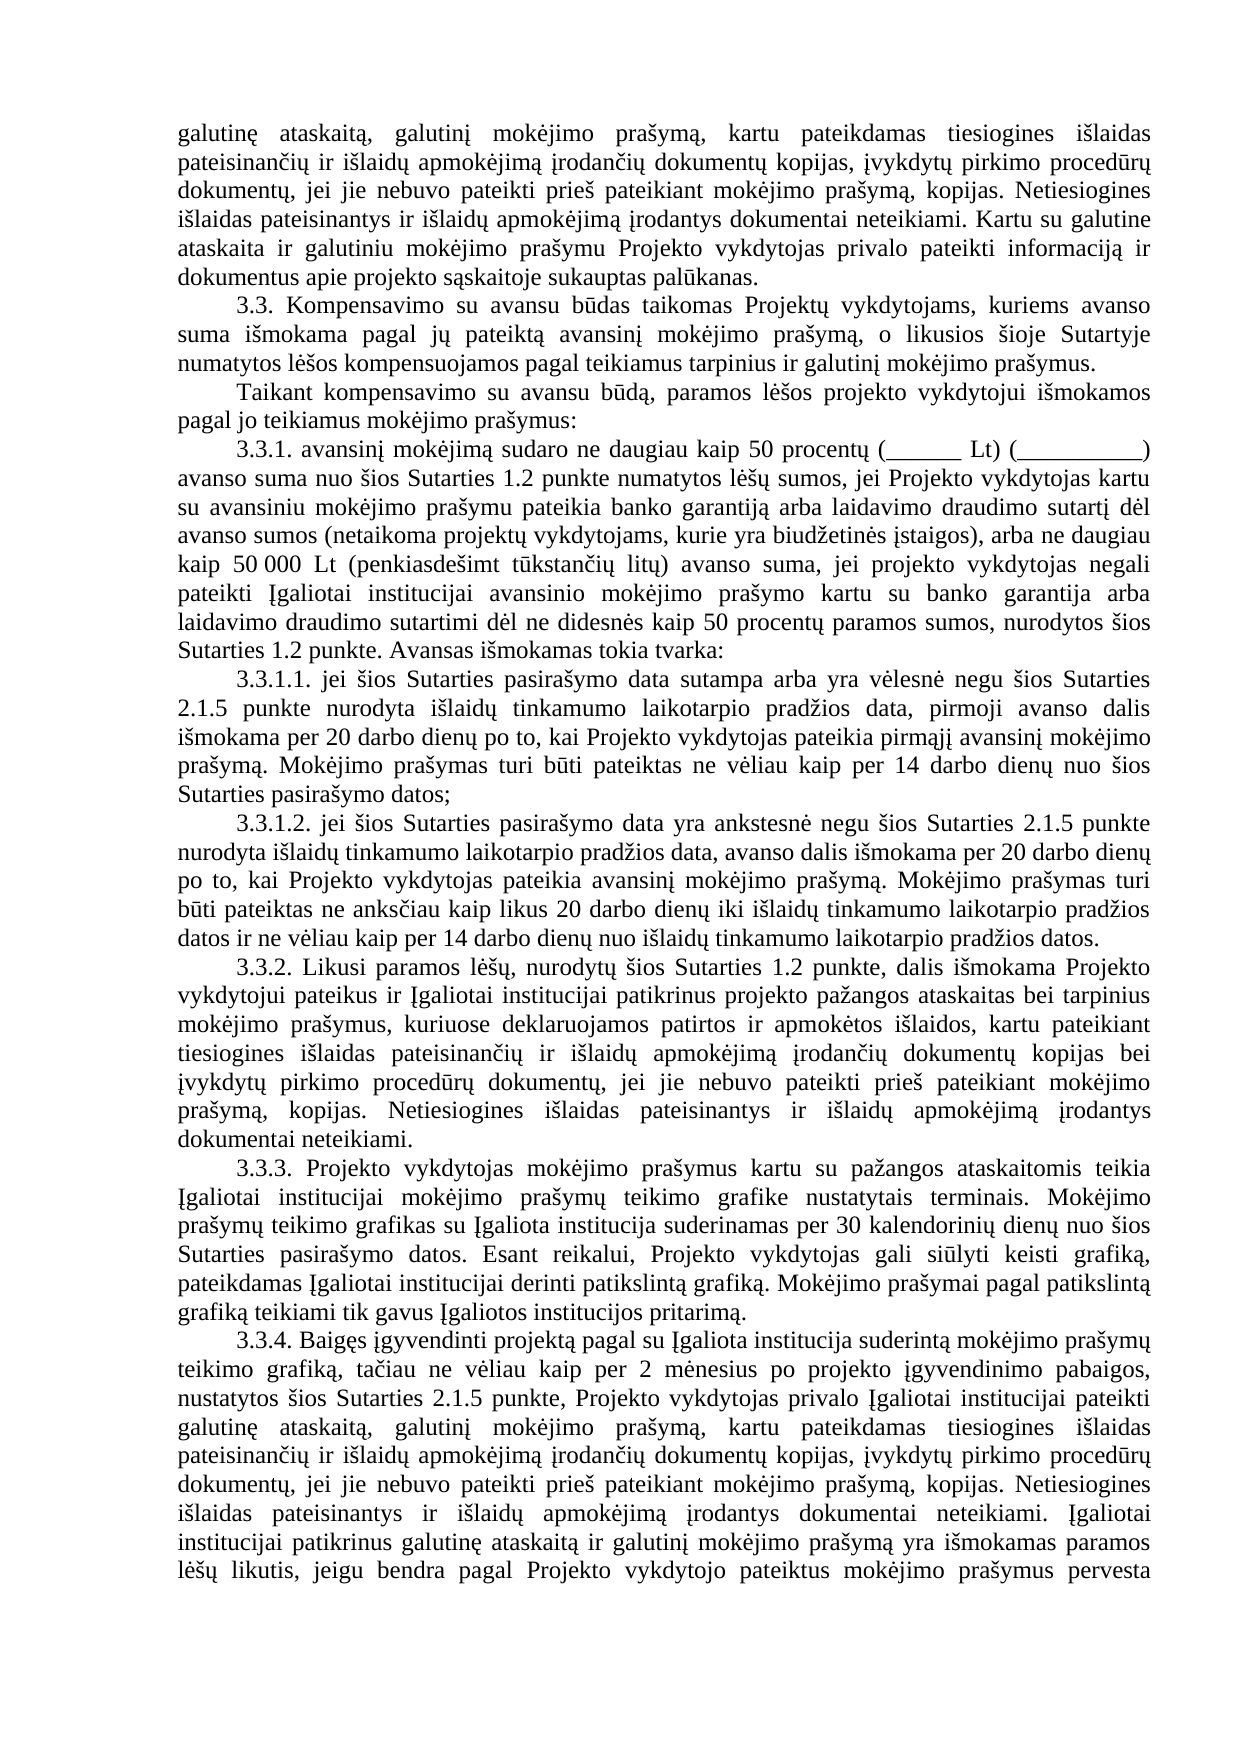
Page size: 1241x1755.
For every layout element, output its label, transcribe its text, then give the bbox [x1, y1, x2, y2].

text 3.3.3. Projekto vykdytojas mokėjimo prašymus kartu su pažangos ataskaitomis teikia Įgaliotai institucijai mokėjimo prašymų teikimo grafike nustatytais terminais. Mokėjimo prašymų teikimo grafikas su Įgaliota institucija suderinamas per 30 kalendorinių dienų nuo šios Sutarties pasirašymo datos. Esant reikalui, Projekto vykdytojas gali siūlyti keisti grafiką, pateikdamas Įgaliotai institucijai derinti patikslintą grafiką. Mokėjimo prašymai pagal patikslintą grafiką teikiami tik gavus Įgaliotos institucijos pritarimą. [177, 1153, 1152, 1326]
text Taikant kompensavimo su avansu būdą, paramos lėšos projekto vykdytojui išmokamos pagal jo teikiamus mokėjimo prašymus: [177, 377, 1152, 434]
text 3.3. Kompensavimo su avansu būdas taikomas Projektų vykdytojams, kuriems avanso suma išmokama pagal jų pateiktą avansinį mokėjimo prašymą, o likusios šioje Sutartyje numatytos lėšos kompensuojamos pagal teikiamus tarpinius ir galutinį mokėjimo prašymus. [177, 291, 1152, 377]
text 3.3.2. Likusi paramos lėšų, nurodytų šios Sutarties 1.2 punkte, dalis išmokama Projekto vykdytojui pateikus ir Įgaliotai institucijai patikrinus projekto pažangos ataskaitas bei tarpinius mokėjimo prašymus, kuriuose deklaruojamos patirtos ir apmokėtos išlaidos, kartu pateikiant tiesiogines išlaidas pateisinančių ir išlaidų apmokėjimą įrodančių dokumentų kopijas bei įvykdytų pirkimo procedūrų dokumentų, jei jie nebuvo pateikti prieš pateikiant mokėjimo prašymą, kopijas. Netiesiogines išlaidas pateisinantys ir išlaidų apmokėjimą įrodantys dokumentai neteikiami. [177, 952, 1152, 1153]
text 3.3.1.2. jei šios Sutarties pasirašymo data yra ankstesnė negu šios Sutarties 2.1.5 punkte nurodyta išlaidų tinkamumo laikotarpio pradžios data, avanso dalis išmokama per 20 darbo dienų po to, kai Projekto vykdytojas pateikia avansinį mokėjimo prašymą. Mokėjimo prašymas turi būti pateiktas ne anksčiau kaip likus 20 darbo dienų iki išlaidų tinkamumo laikotarpio pradžios datos ir ne vėliau kaip per 14 darbo dienų nuo išlaidų tinkamumo laikotarpio pradžios datos. [177, 808, 1152, 952]
text galutinę ataskaitą, galutinį mokėjimo prašymą, kartu pateikdamas tiesiogines išlaidas pateisinančių ir išlaidų apmokėjimą įrodančių dokumentų kopijas, įvykdytų pirkimo procedūrų dokumentų, jei jie nebuvo pateikti prieš pateikiant mokėjimo prašymą, kopijas. Netiesiogines išlaidas pateisinantys ir išlaidų apmokėjimą įrodantys dokumentai neteikiami. Kartu su galutine ataskaita ir galutiniu mokėjimo prašymu Projekto vykdytojas privalo pateikti informaciją ir dokumentus apie projekto sąskaitoje sukauptas palūkanas. [177, 118, 1152, 291]
text 3.3.1.1. jei šios Sutarties pasirašymo data sutampa arba yra vėlesnė negu šios Sutarties 2.1.5 punkte nurodyta išlaidų tinkamumo laikotarpio pradžios data, pirmoji avanso dalis išmokama per 20 darbo dienų po to, kai Projekto vykdytojas pateikia pirmąjį avansinį mokėjimo prašymą. Mokėjimo prašymas turi būti pateiktas ne vėliau kaip per 14 darbo dienų nuo šios Sutarties pasirašymo datos; [177, 664, 1152, 808]
text 3.3.1. avansinį mokėjimą sudaro ne daugiau kaip 50 procentų (______ Lt) (__________) avanso suma nuo šios Sutarties 1.2 punkte numatytos lėšų sumos, jei Projekto vykdytojas kartu su avansiniu mokėjimo prašymu pateikia banko garantiją arba laidavimo draudimo sutartį dėl avanso sumos (netaikoma projektų vykdytojams, kurie yra biudžetinės įstaigos), arba ne daugiau kaip 50 000 Lt (penkiasdešimt tūkstančių litų) avanso suma, jei projekto vykdytojas negali pateikti Įgaliotai institucijai avansinio mokėjimo prašymo kartu su banko garantija arba laidavimo draudimo sutartimi dėl ne didesnės kaip 50 procentų paramos sumos, nurodytos šios Sutarties 1.2 punkte. Avansas išmokamas tokia tvarka: [177, 434, 1152, 664]
text 3.3.4. Baigęs įgyvendinti projektą pagal su Įgaliota institucija suderintą mokėjimo prašymų teikimo grafiką, tačiau ne vėliau kaip per 2 mėnesius po projekto įgyvendinimo pabaigos, nustatytos šios Sutarties 2.1.5 punkte, Projekto vykdytojas privalo Įgaliotai institucijai pateikti galutinę ataskaitą, galutinį mokėjimo prašymą, kartu pateikdamas tiesiogines išlaidas pateisinančių ir išlaidų apmokėjimą įrodančių dokumentų kopijas, įvykdytų pirkimo procedūrų dokumentų, jei jie nebuvo pateikti prieš pateikiant mokėjimo prašymą, kopijas. Netiesiogines išlaidas pateisinantys ir išlaidų apmokėjimą įrodantys dokumentai neteikiami. Įgaliotai institucijai patikrinus galutinę ataskaitą ir galutinį mokėjimo prašymą yra išmokamas paramos lėšų likutis, jeigu bendra pagal Projekto vykdytojo pateiktus mokėjimo prašymus pervesta [177, 1326, 1152, 1584]
